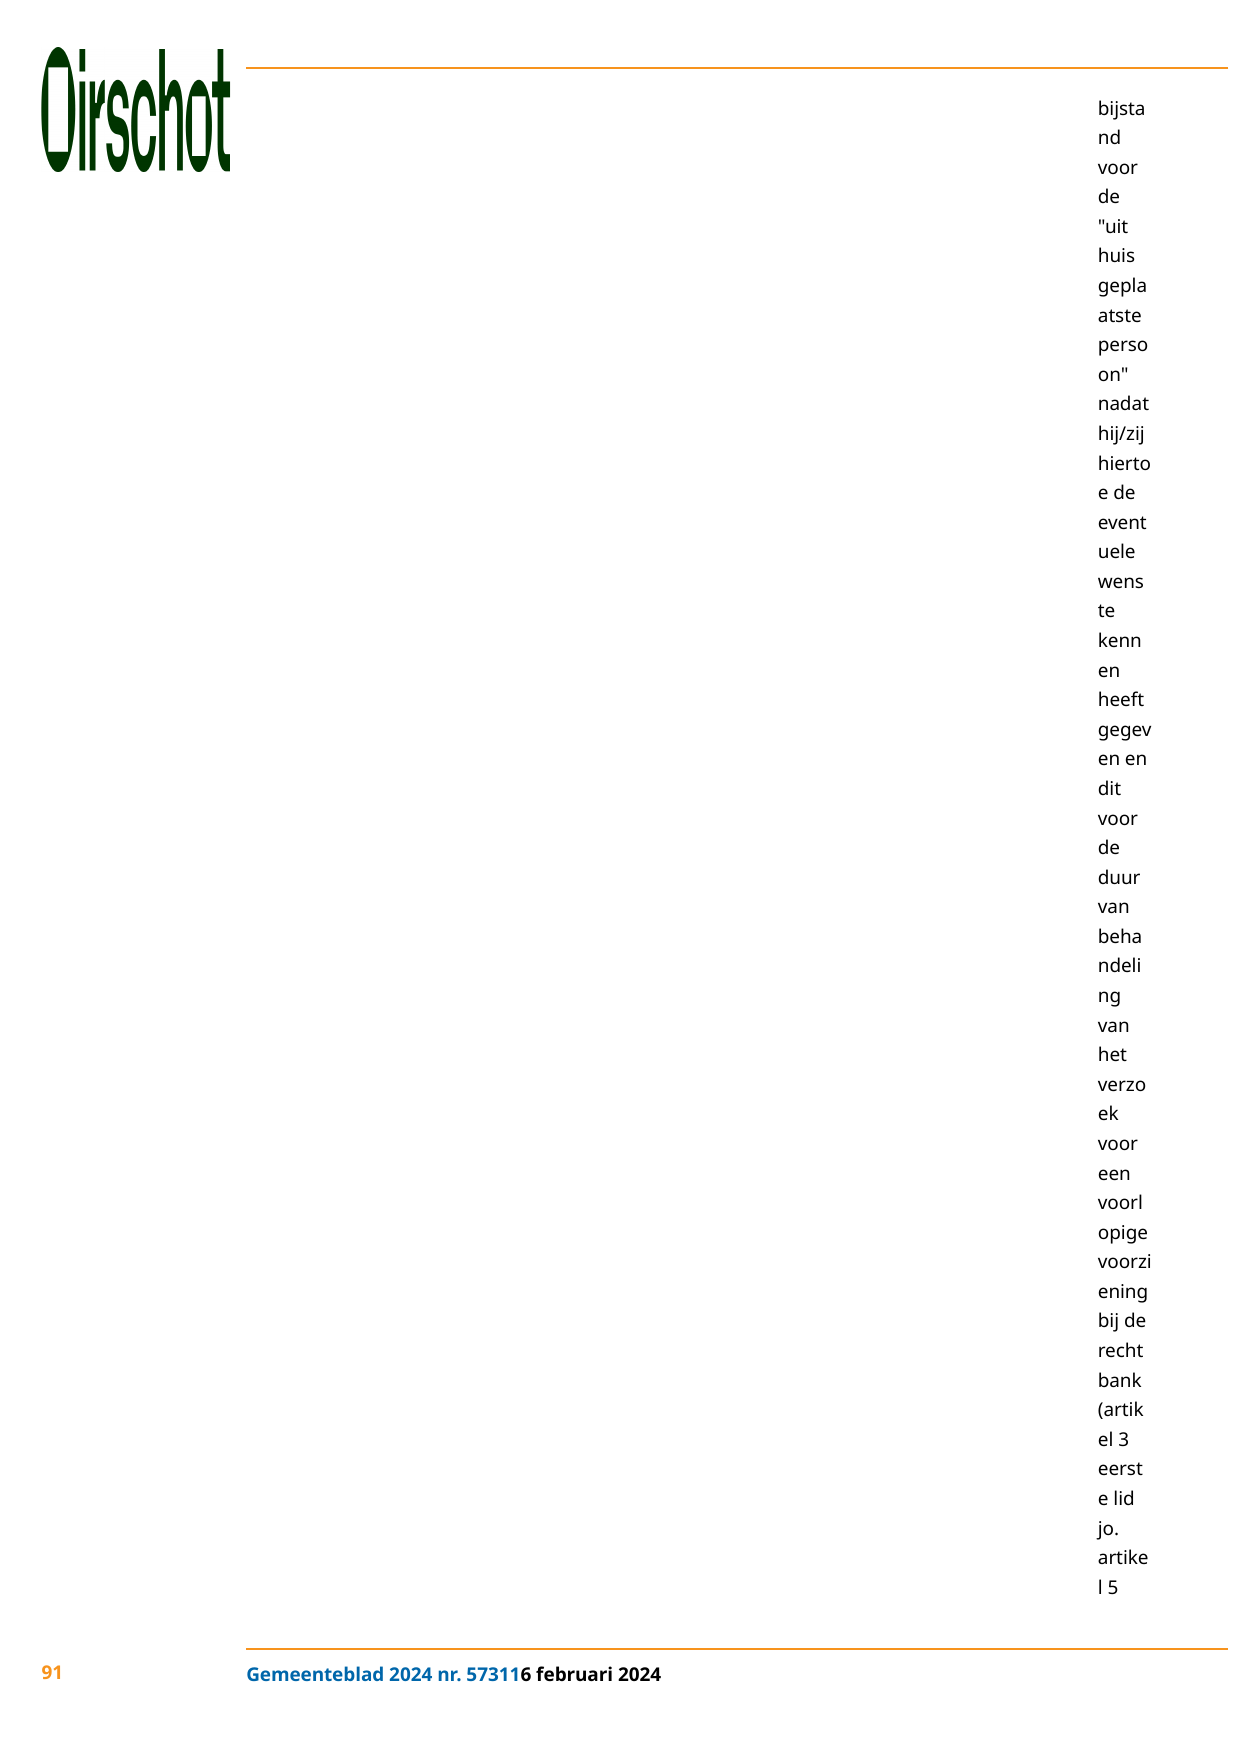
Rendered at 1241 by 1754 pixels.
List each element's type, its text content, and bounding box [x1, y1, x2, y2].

table_cell [587, 95, 700, 1600]
table_cell [700, 95, 813, 1600]
picture [41, 47, 231, 172]
table_cell [248, 95, 361, 1600]
table_cell bijstand voor de "uit huis geplaatste persoon" nadat hij/zij hiertoe de eventuele wens te kennen heeft gegeven en dit voor de duur van behandeling van het verzoek voor een voorlopige voorziening bij de rechtbank (artikel 3 eerste lid jo. artikel 5 [1039, 95, 1152, 1600]
table_cell [361, 95, 474, 1600]
table_cell [813, 95, 926, 1600]
table_cell [926, 95, 1038, 1600]
table_cell [474, 95, 587, 1600]
